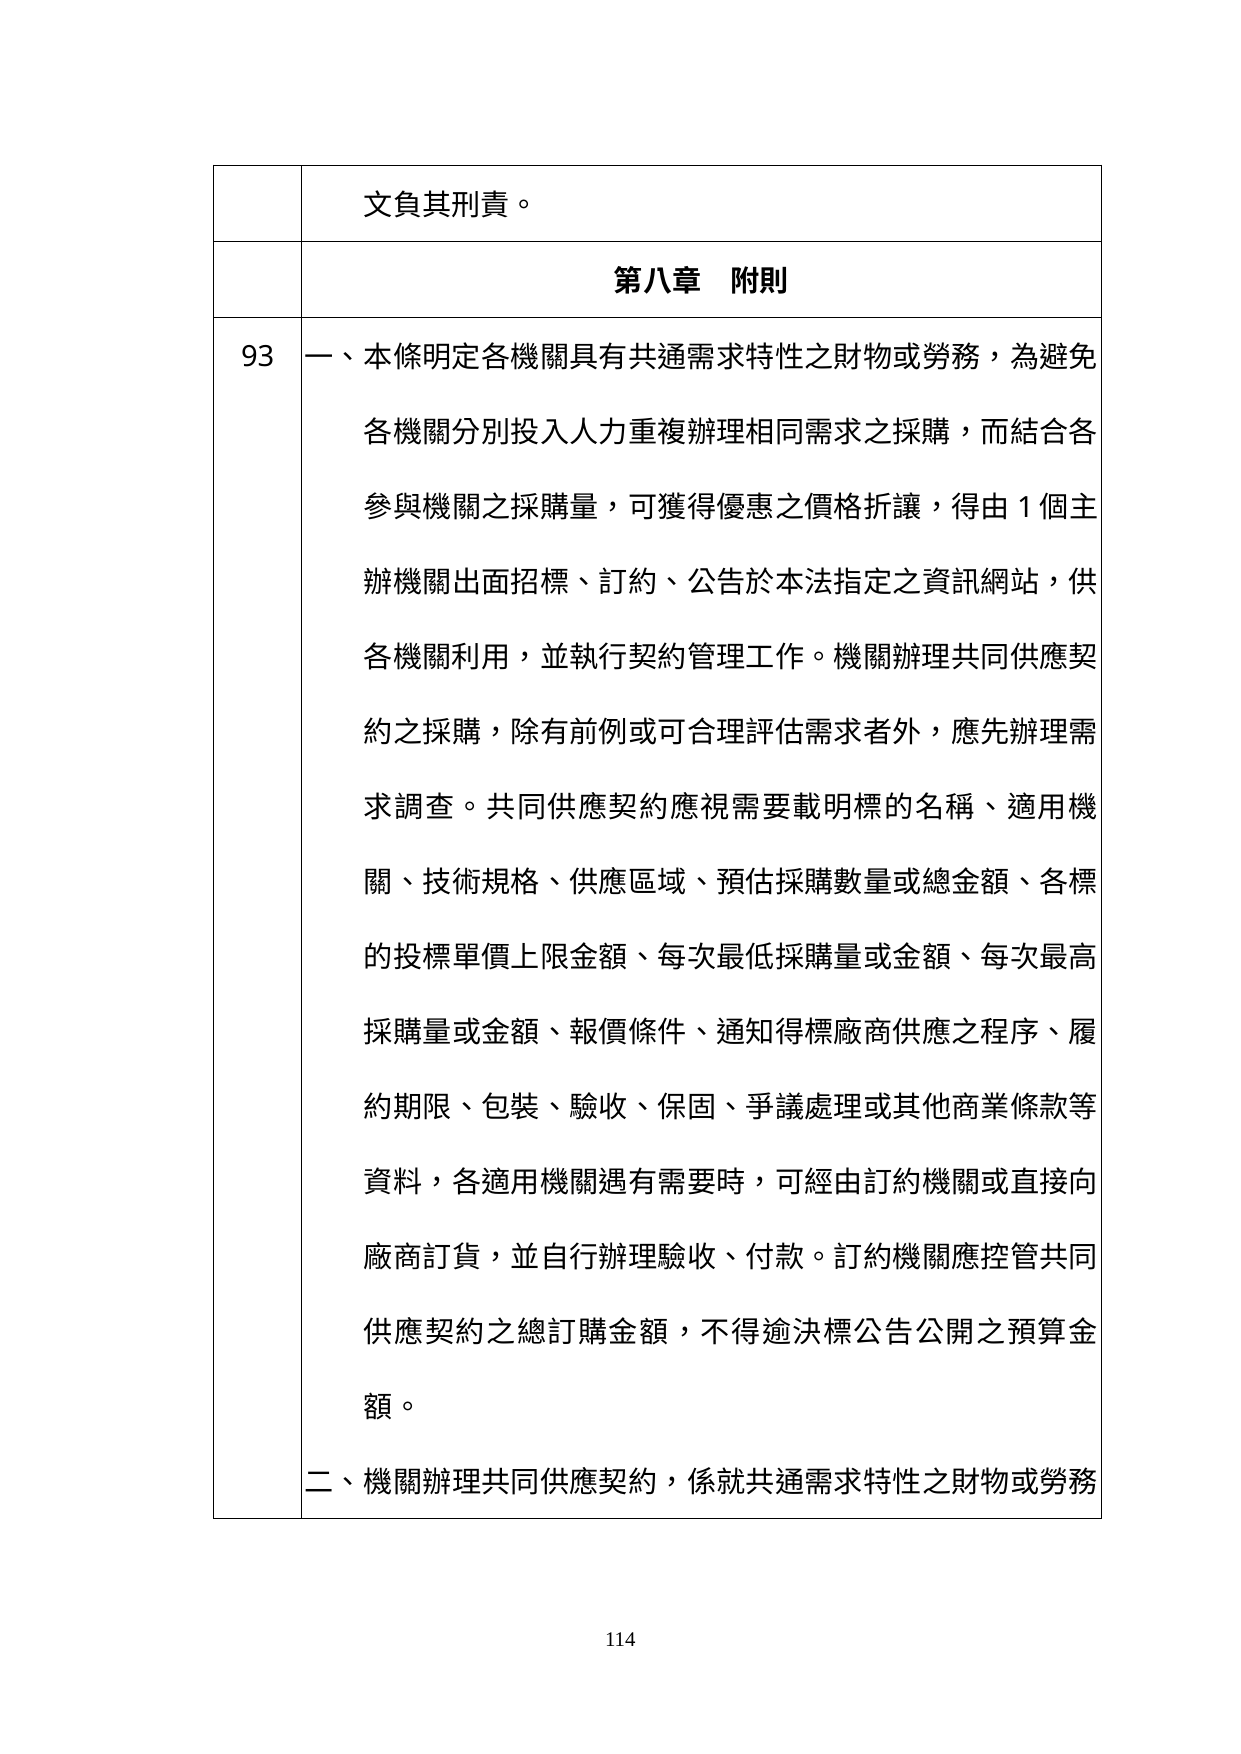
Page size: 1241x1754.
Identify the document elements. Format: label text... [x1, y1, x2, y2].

table_cell 本條明定各機關具有共通需求特性之財物或勞務，為避免各機關分別投入人力重複辦理相同需求之採購，而結合各參與機關之採購量，可獲得優惠之價格折讓，得由1個主辦機關出面招標、訂約、公告於本法指定之資訊網站，供各機關利用，並執行契約管理工作。機關辦理共同供應契約之採購，除有前例或可合理評估需求者外，應先辦理需求調查。共同供應契約應視需要載明標的名稱、適用機關、技術規格、供應區域、預估採購數量或總金額、各標的投標單價上限金額、每次最低採購量或金額、每次最高採購量或金額、報價條件、通知得標廠商供應之程序、履約期限、包裝、驗收、保固、爭議處理或其他商業條款等資料，各適用機關遇有需要時，可經由訂約機關或直接向廠商訂貨，並自行辦理驗收、付款。訂約機關應控管共同供應契約之總訂購金額，不得逾決標公告公開之預算金額。 機關辦理共同供應契約，係就共通需求特性之財物或勞務 [302, 318, 1101, 1518]
table_cell [214, 166, 301, 241]
table_cell [214, 242, 301, 317]
table_cell 93 [214, 318, 301, 1518]
table_cell 第八章 附則 [302, 242, 1101, 317]
table_cell 文負其刑責。 [302, 166, 1101, 241]
